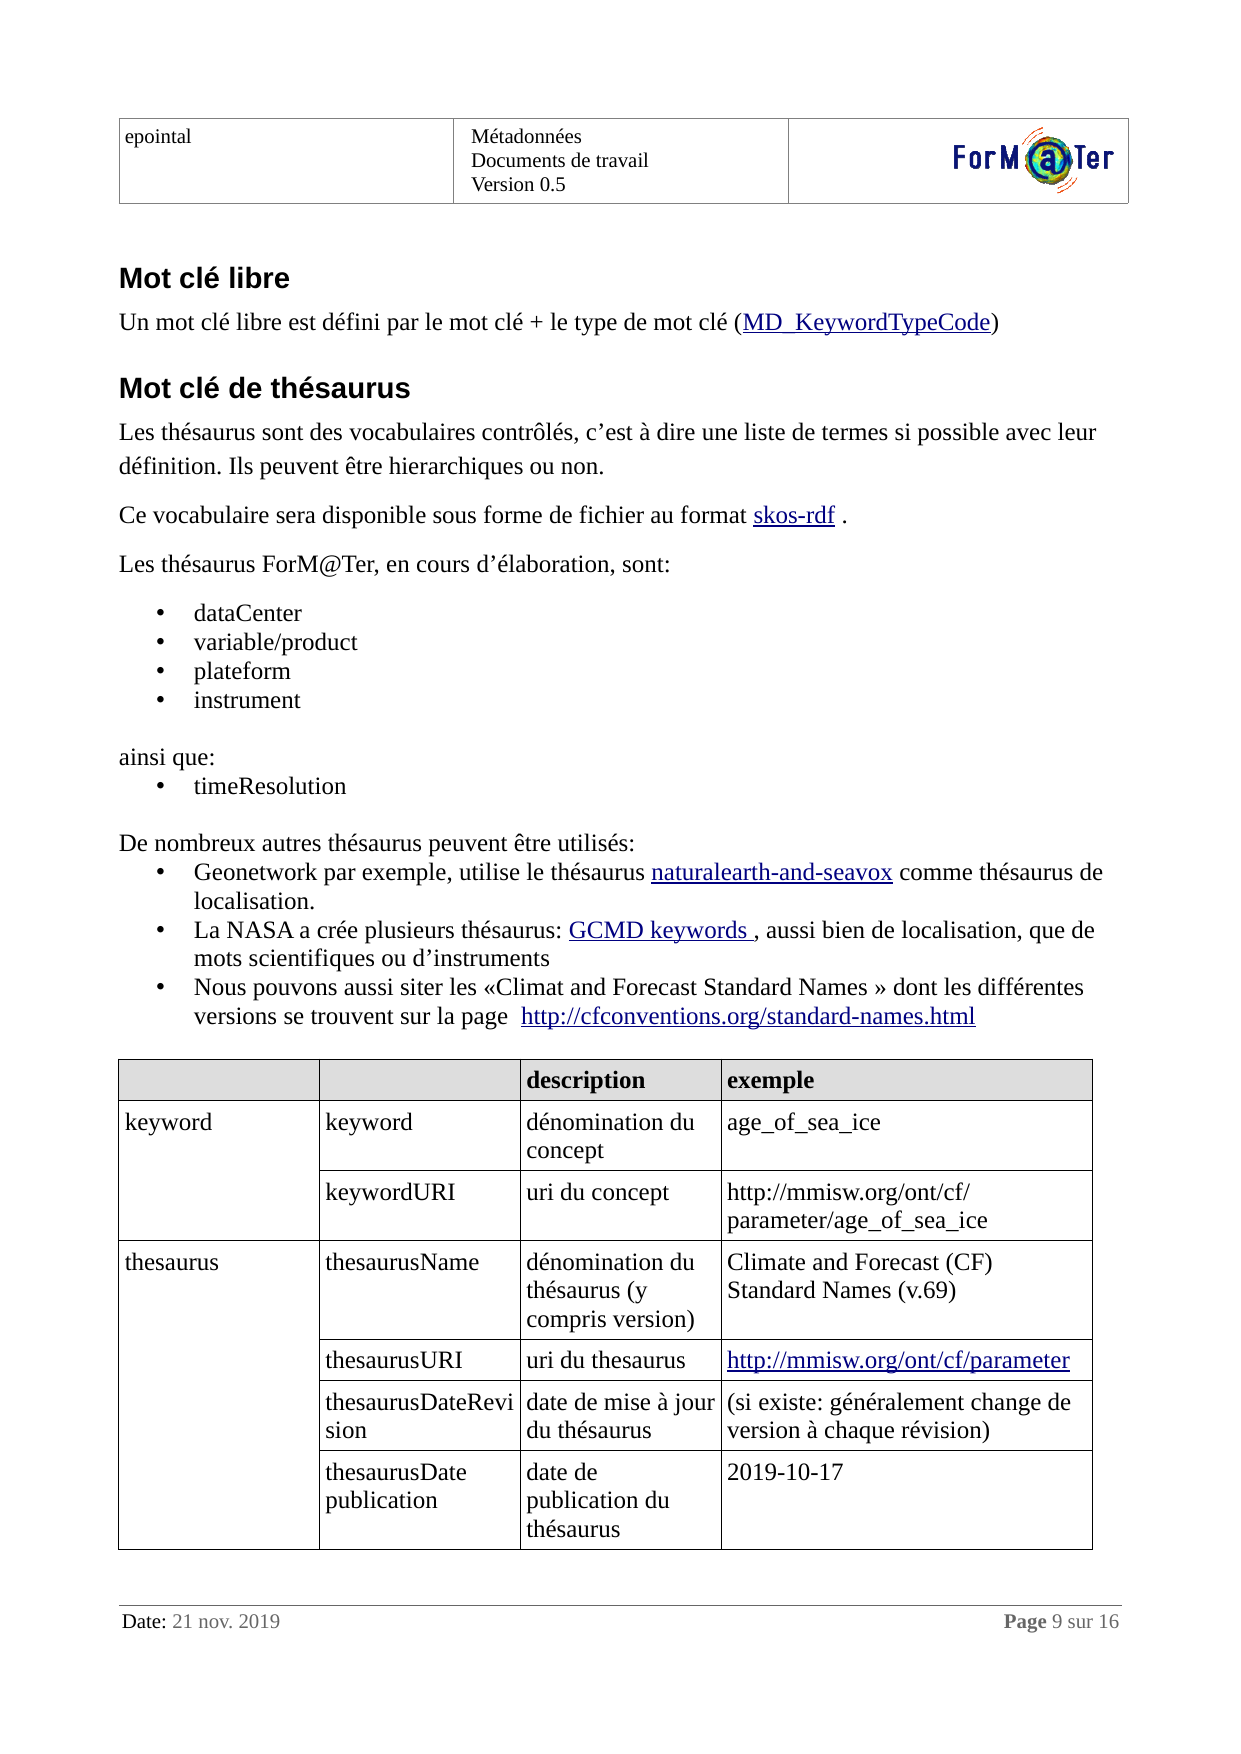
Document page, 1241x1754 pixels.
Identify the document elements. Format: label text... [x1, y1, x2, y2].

table_cell (si existe: généralement change de version à chaque révision) [722, 1381, 1092, 1450]
table_cell thesaurus [119, 1241, 319, 1548]
text Les thésaurus sont des vocabulaires contrôlés, c’est à dire une liste de termes si possible avec leur définition. Ils peuvent être hierarchiques ou non. [119, 417, 1122, 480]
table_header exemple [722, 1060, 1092, 1100]
table_cell date de mise à jour du thésaurus [521, 1381, 721, 1450]
subtitle Mot clé de thésaurus [119, 371, 1122, 404]
table_cell http://mmisw.org/ont/cf/parameter/age_of_sea_ice [722, 1171, 1092, 1240]
list Nous pouvons aussi siter les «Climat and Forecast Standard Names » dont les différentes versions se trouvent sur la page http://cfconventions.org/standard-names.html [156, 972, 1122, 1030]
list instrument [156, 685, 1122, 713]
table_cell dénomination du concept [521, 1101, 721, 1170]
list Geonetwork par exemple, utilise le thésaurus naturalearth-and-seavox comme thésaurus de localisation. [156, 857, 1122, 915]
text Ce vocabulaire sera disponible sous forme de fichier au format skos-rdf . [119, 500, 1122, 529]
text ainsi que: [119, 742, 1122, 771]
picture [944, 123, 1123, 197]
table_cell keyword [119, 1101, 319, 1240]
table_cell keyword [320, 1101, 520, 1170]
table_cell age_of_sea_ice [722, 1101, 1092, 1170]
table_cell thesaurusDateRevision [320, 1381, 520, 1450]
table_cell thesaurusURI [320, 1340, 520, 1380]
table_cell thesaurusName [320, 1241, 520, 1338]
table_cell uri du thesaurus [521, 1340, 721, 1380]
table_cell uri du concept [521, 1171, 721, 1240]
table_cell Climate and Forecast (CF) Standard Names (v.69) [722, 1241, 1092, 1338]
list timeResolution [156, 771, 1122, 800]
table_header description [521, 1060, 721, 1100]
list dataCenter [156, 598, 1122, 627]
table_cell keywordURI [320, 1171, 520, 1240]
text Un mot clé libre est défini par le mot clé + le type de mot clé (MD_KeywordTypeCode) [119, 307, 1122, 336]
subtitle Mot clé libre [119, 261, 1122, 294]
table_cell 2019-10-17 [722, 1451, 1092, 1548]
text Les thésaurus ForM@Ter, en cours d’élaboration, sont: [119, 549, 1122, 578]
table_cell http://mmisw.org/ont/cf/parameter [722, 1340, 1092, 1380]
list plateform [156, 656, 1122, 685]
table_header [119, 1060, 319, 1100]
table_cell date de publication du thésaurus [521, 1451, 721, 1548]
table_cell dénomination du thésaurus (y compris version) [521, 1241, 721, 1338]
text De nombreux autres thésaurus peuvent être utilisés: [119, 828, 1122, 857]
list variable/product [156, 627, 1122, 656]
table_cell thesaurusDate publication [320, 1451, 520, 1548]
list La NASA a crée plusieurs thésaurus: GCMD keywords , aussi bien de localisation, que de mots scientifiques ou d’instruments [156, 915, 1122, 972]
table_header [320, 1060, 520, 1100]
